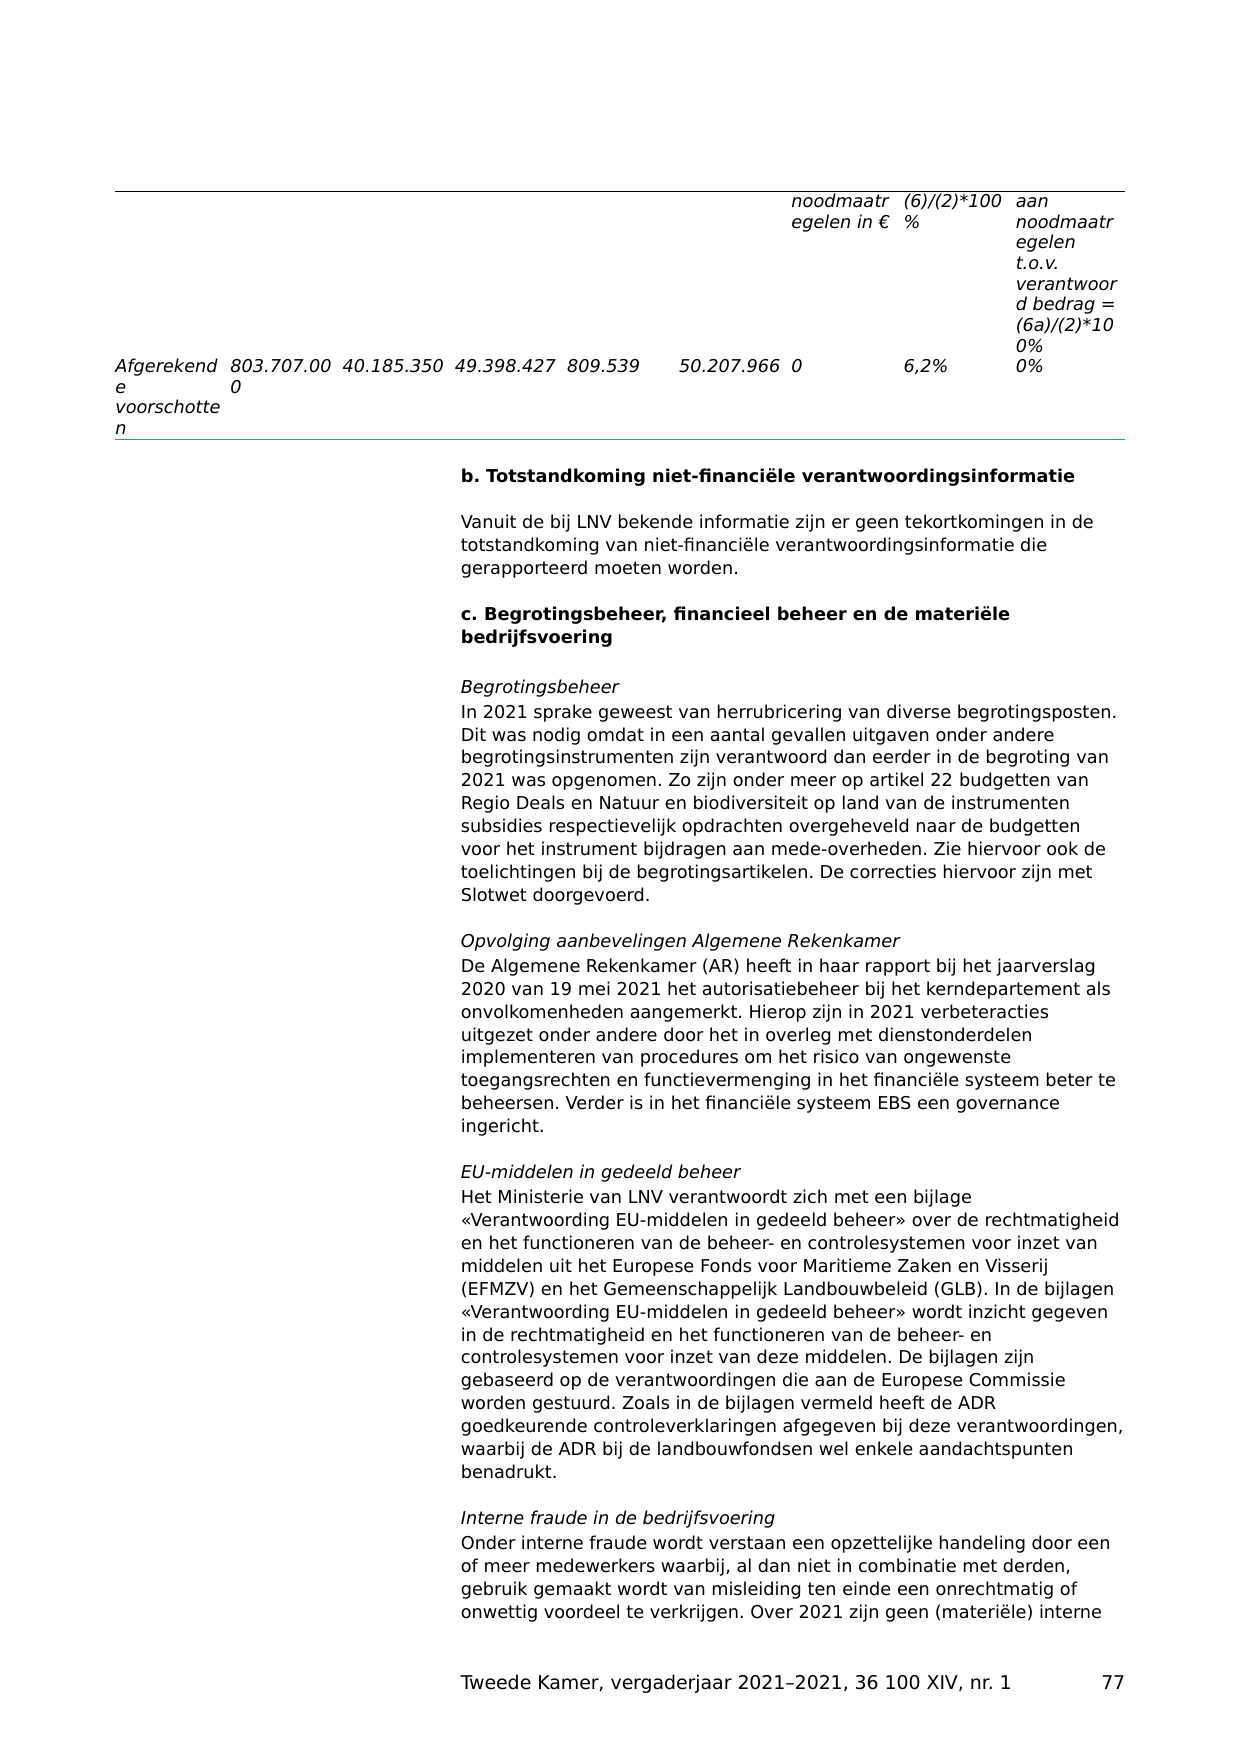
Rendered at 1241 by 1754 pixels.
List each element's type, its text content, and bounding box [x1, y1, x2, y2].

table_header [340, 192, 452, 356]
table_cell 803.707.000 [227, 356, 339, 439]
table_header aan noodmaatregelen t.o.v. verantwoord bedrag = (6a)/(2)*100% [1013, 192, 1125, 356]
text Onder interne fraude wordt verstaan een opzettelijke handeling door een of meer medewerkers waarbij, al dan niet in combinatie met derden, gebruik gemaakt wordt van misleiding ten einde een onrechtmatig of onwettig voordeel te verkrijgen. Over 2021 zijn geen (materiële) interne [461, 1531, 1125, 1623]
table_header (6)/(2)*100% [900, 192, 1013, 356]
text Opvolging aanbevelingen Algemene Rekenkamer [461, 929, 1125, 952]
text Interne fraude in de bedrijfsvoering [461, 1506, 1125, 1529]
text Begrotingsbeheer [461, 675, 1125, 698]
table_header [452, 192, 564, 356]
text b. Totstandkoming niet-financiële verantwoordingsinformatie [461, 464, 1125, 487]
text EU-middelen in gedeeld beheer [461, 1160, 1125, 1183]
table_header [564, 192, 676, 356]
text De Algemene Rekenkamer (AR) heeft in haar rapport bij het jaarverslag 2020 van 19 mei 2021 het autorisatiebeheer bij het kerndepartement als onvolkomenheden aangemerkt. Hierop zijn in 2021 verbeteracties uitgezet onder andere door het in overleg met dienstonderdelen implementeren van procedures om het risico van ongewenste toegangsrechten en functievermenging in het financiële systeem beter te beheersen. Verder is in het financiële systeem EBS een governance ingericht. [461, 954, 1125, 1137]
table_header noodmaatregelen in € [788, 192, 900, 356]
table_cell 49.398.427 [452, 356, 564, 439]
table_header [115, 192, 227, 356]
text Vanuit de bij LNV bekende informatie zijn er geen tekortkomingen in de totstandkoming van niet-financiële verantwoordingsinformatie die gerapporteerd moeten worden. [461, 510, 1125, 579]
table_cell 40.185.350 [340, 356, 452, 439]
table_cell Afgerekende voorschotten [115, 356, 227, 439]
table_cell 6,2% [900, 356, 1013, 439]
table_cell 0% [1013, 356, 1125, 439]
table_cell 809.539 [564, 356, 676, 439]
table_cell 50.207.966 [676, 356, 788, 439]
text In 2021 sprake geweest van herrubricering van diverse begrotingsposten. Dit was nodig omdat in een aantal gevallen uitgaven onder andere begrotingsinstrumenten zijn verantwoord dan eerder in de begroting van 2021 was opgenomen. Zo zijn onder meer op artikel 22 budgetten van Regio Deals en Natuur en biodiversiteit op land van de instrumenten subsidies respectievelijk opdrachten overgeheveld naar de budgetten voor het instrument bijdragen aan mede-overheden. Zie hiervoor ook de toelichtingen bij de begrotingsartikelen. De correcties hiervoor zijn met Slotwet doorgevoerd. [461, 700, 1125, 906]
table_cell 0 [788, 356, 900, 439]
text Het Ministerie van LNV verantwoordt zich met een bijlage «Verantwoording EU-middelen in gedeeld beheer» over de rechtmatigheid en het functioneren van de beheer- en controlesystemen voor inzet van middelen uit het Europese Fonds voor Maritieme Zaken en Visserij (EFMZV) en het Gemeenschappelijk Landbouwbeleid (GLB). In de bijlagen «Verantwoording EU-middelen in gedeeld beheer» wordt inzicht gegeven in de rechtmatigheid en het functioneren van de beheer- en controlesystemen voor inzet van deze middelen. De bijlagen zijn gebaseerd op de verantwoordingen die aan de Europese Commissie worden gestuurd. Zoals in de bijlagen vermeld heeft de ADR goedkeurende controleverklaringen afgegeven bij deze verantwoordingen, waarbij de ADR bij de landbouwfondsen wel enkele aandachtspunten benadrukt. [461, 1185, 1125, 1483]
table_header [227, 192, 339, 356]
table_header [676, 192, 788, 356]
text c. Begrotingsbeheer, financieel beheer en de materiële bedrijfsvoering [461, 602, 1125, 648]
